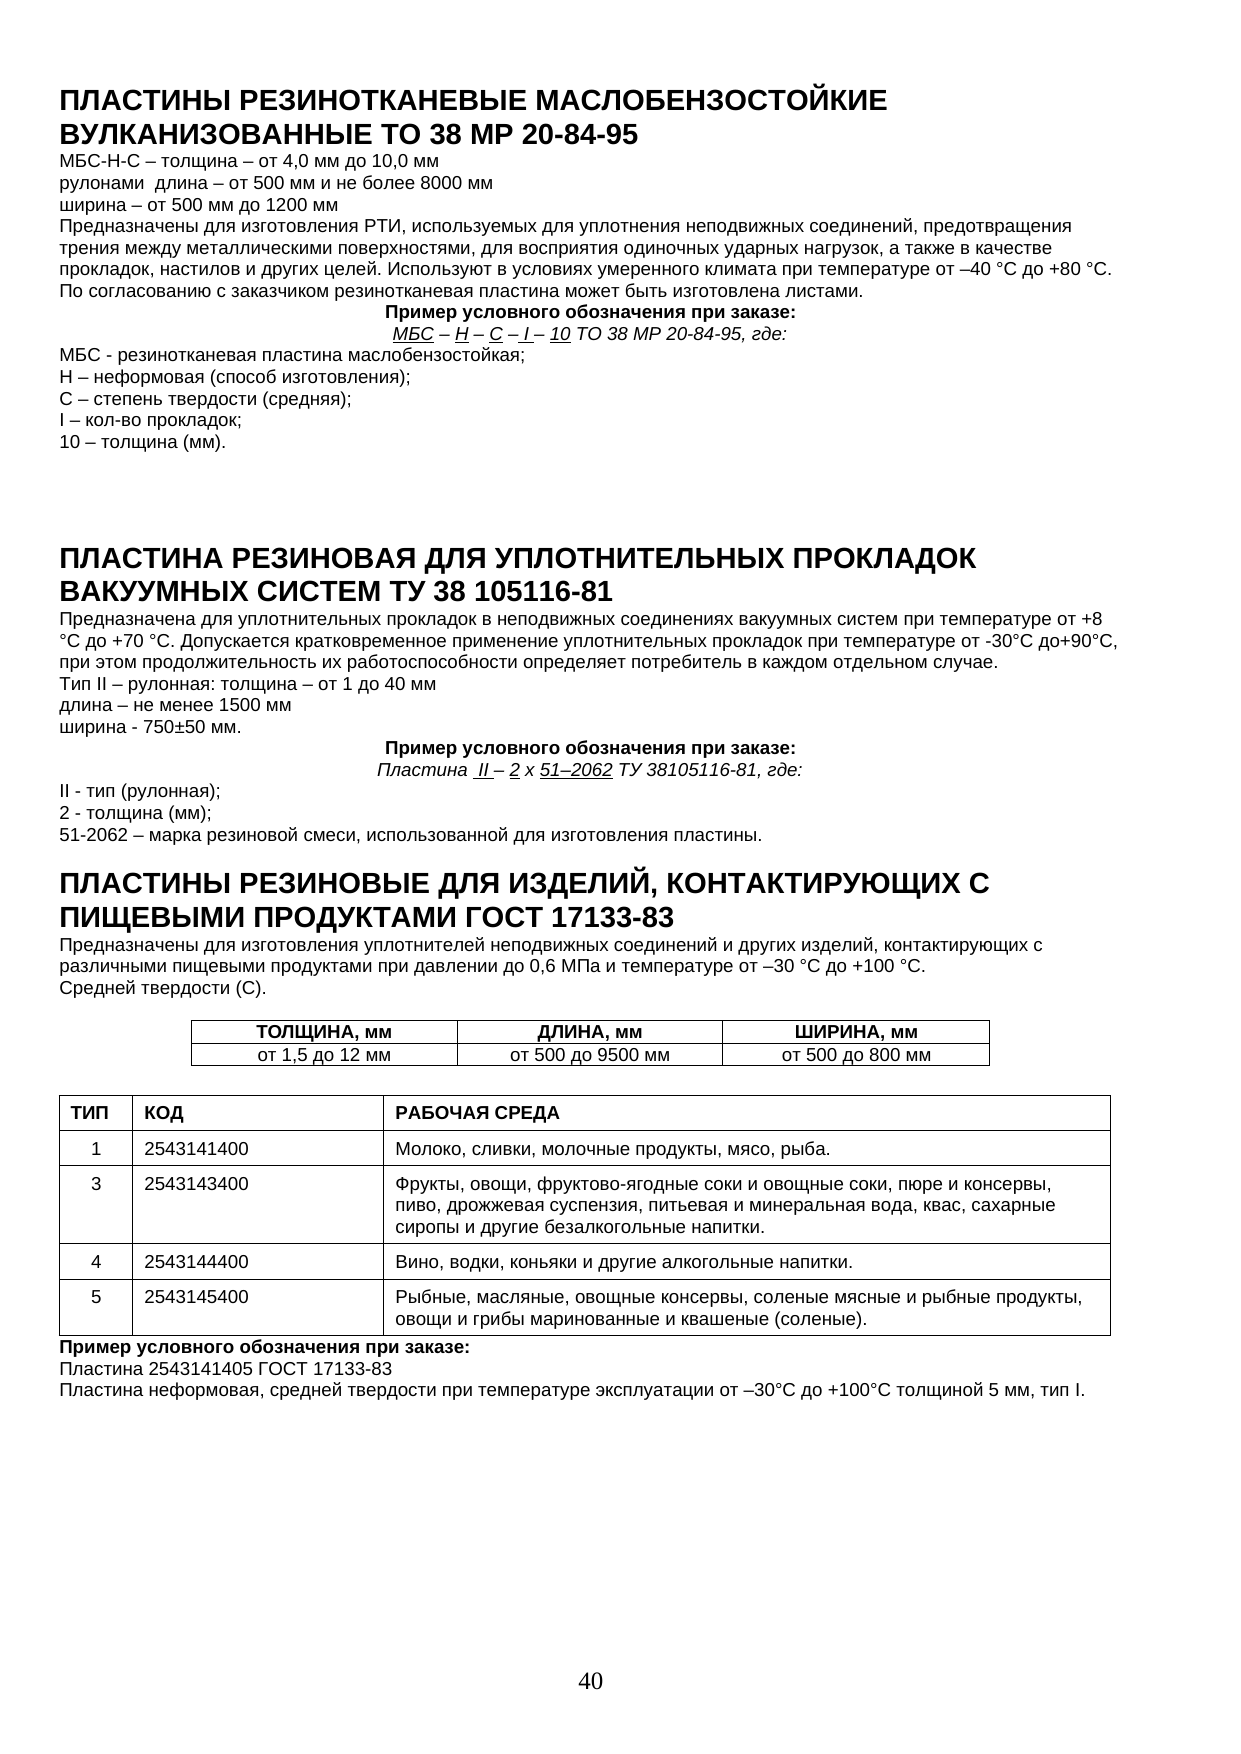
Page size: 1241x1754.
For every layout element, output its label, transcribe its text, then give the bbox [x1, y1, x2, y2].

table_header ТИП [60, 1096, 132, 1130]
text Пример условного обозначения при заказе: [59, 737, 1122, 759]
text длина – не менее 1500 мм [59, 694, 1122, 716]
text II - тип (рулонная); [59, 780, 1122, 802]
table_cell 1 [60, 1131, 132, 1165]
text 2 - толщина (мм); [59, 802, 1122, 823]
table_cell 3 [60, 1166, 132, 1243]
table_header ТОЛЩИНА, мм [192, 1021, 457, 1042]
text Средней твердости (С). [59, 977, 1122, 998]
table_header ШИРИНА, мм [723, 1021, 989, 1042]
text Пластина II – 2 х 51–2062 ТУ 38105116-81, где: [59, 759, 1122, 780]
table_cell Фрукты, овощи, фруктово-ягодные соки и овощные соки, пюре и консервы, пиво, дрожжевая суспензия, питьевая и минеральная вода, квас, сахарные сиропы и другие безалкогольные напитки. [384, 1166, 1110, 1243]
text Предназначены для изготовления РТИ, используемых для уплотнения неподвижных соединений, предотвращения трения между металлическими поверхностями, для восприятия одиночных ударных нагрузок, а также в качестве прокладок, настилов и других целей. Используют в условиях умеренного климата при температуре от –40 °С до +80 °С. [59, 215, 1122, 279]
text Пластина неформовая, средней твердости при температуре эксплуатации от –30°С до +100°С толщиной 5 мм, тип I. [59, 1379, 1122, 1401]
table_cell 2543141400 [133, 1131, 383, 1165]
text Пример условного обозначения при заказе: [59, 301, 1122, 323]
table_cell Молоко, сливки, молочные продукты, мясо, рыба. [384, 1131, 1110, 1165]
text МБС-Н-С – толщина – от 4,0 мм до 10,0 мм [59, 150, 1122, 172]
table_cell от 500 до 9500 мм [458, 1044, 722, 1065]
text МБС – Н – С – I – 10 ТО 38 МР 20-84-95, где: [59, 323, 1122, 344]
table_cell от 500 до 800 мм [723, 1044, 989, 1065]
text ширина - 750±50 мм. [59, 716, 1122, 737]
text По согласованию с заказчиком резинотканевая пластина может быть изготовлена листами. [59, 279, 1122, 301]
text Пример условного обозначения при заказе: [59, 1336, 1122, 1358]
table_cell 2543143400 [133, 1166, 383, 1243]
text Предназначены для изготовления уплотнителей неподвижных соединений и других изделий, контактирующих с различными пищевыми продуктами при давлении до 0,6 МПа и температуре от –30 °С до +100 °С. [59, 934, 1122, 977]
table_header РАБОЧАЯ СРЕДА [384, 1096, 1110, 1130]
table_cell Вино, водки, коньяки и другие алкогольные напитки. [384, 1244, 1110, 1278]
text Тип II – рулонная: толщина – от 1 до 40 мм [59, 672, 1122, 694]
text ПЛАСТИНЫ РЕЗИНОТКАНЕВЫЕ МАСЛОБЕНЗОСТОЙКИЕ ВУЛКАНИЗОВАННЫЕ ТО 38 МР 20-84-95 [59, 83, 1122, 150]
text ПЛАСТИНА РЕЗИНОВАЯ ДЛЯ УПЛОТНИТЕЛЬНЫХ ПРОКЛАДОК ВАКУУМНЫХ СИСТЕМ ТУ 38 105116-81 [59, 541, 1122, 608]
subtitle Пластина 2543141405 ГОСТ 17133-83 [59, 1358, 1122, 1379]
text Предназначена для уплотнительных прокладок в неподвижных соединениях вакуумных систем при температуре от +8 °С до +70 °С. Допускается кратковременное применение уплотнительных прокладок при температуре от -30°С до+90°С, при этом продолжительность их работоспособности определяет потребитель в каждом отдельном случае. [59, 608, 1122, 672]
table_cell Рыбные, масляные, овощные консервы, соленые мясные и рыбные продукты, овощи и грибы маринованные и квашеные (соленые). [384, 1280, 1110, 1335]
table_cell от 1,5 до 12 мм [192, 1044, 457, 1065]
table_cell 2543144400 [133, 1244, 383, 1278]
text ПЛАСТИНЫ РЕЗИНОВЫЕ ДЛЯ ИЗДЕЛИЙ, КОНТАКТИРУЮЩИХ С ПИЩЕВЫМИ ПРОДУКТАМИ ГОСТ 17133-83 [59, 867, 1122, 934]
text 51-2062 – марка резиновой смеси, использованной для изготовления пластины. [59, 823, 1122, 845]
text С – степень твердости (средняя); [59, 387, 1122, 409]
table_header КОД [133, 1096, 383, 1130]
table_cell 4 [60, 1244, 132, 1278]
text I – кол-во прокладок; [59, 409, 1122, 431]
text МБС - резинотканевая пластина маслобензостойкая; [59, 344, 1122, 366]
table_cell 2543145400 [133, 1280, 383, 1335]
text 10 – толщина (мм). [59, 431, 1122, 452]
text рулонами длина – от 500 мм и не более 8000 мм [59, 172, 1122, 193]
text Н – неформовая (способ изготовления); [59, 366, 1122, 387]
table_cell 5 [60, 1280, 132, 1335]
text ширина – от 500 мм до 1200 мм [59, 193, 1122, 215]
table_header ДЛИНА, мм [458, 1021, 722, 1042]
